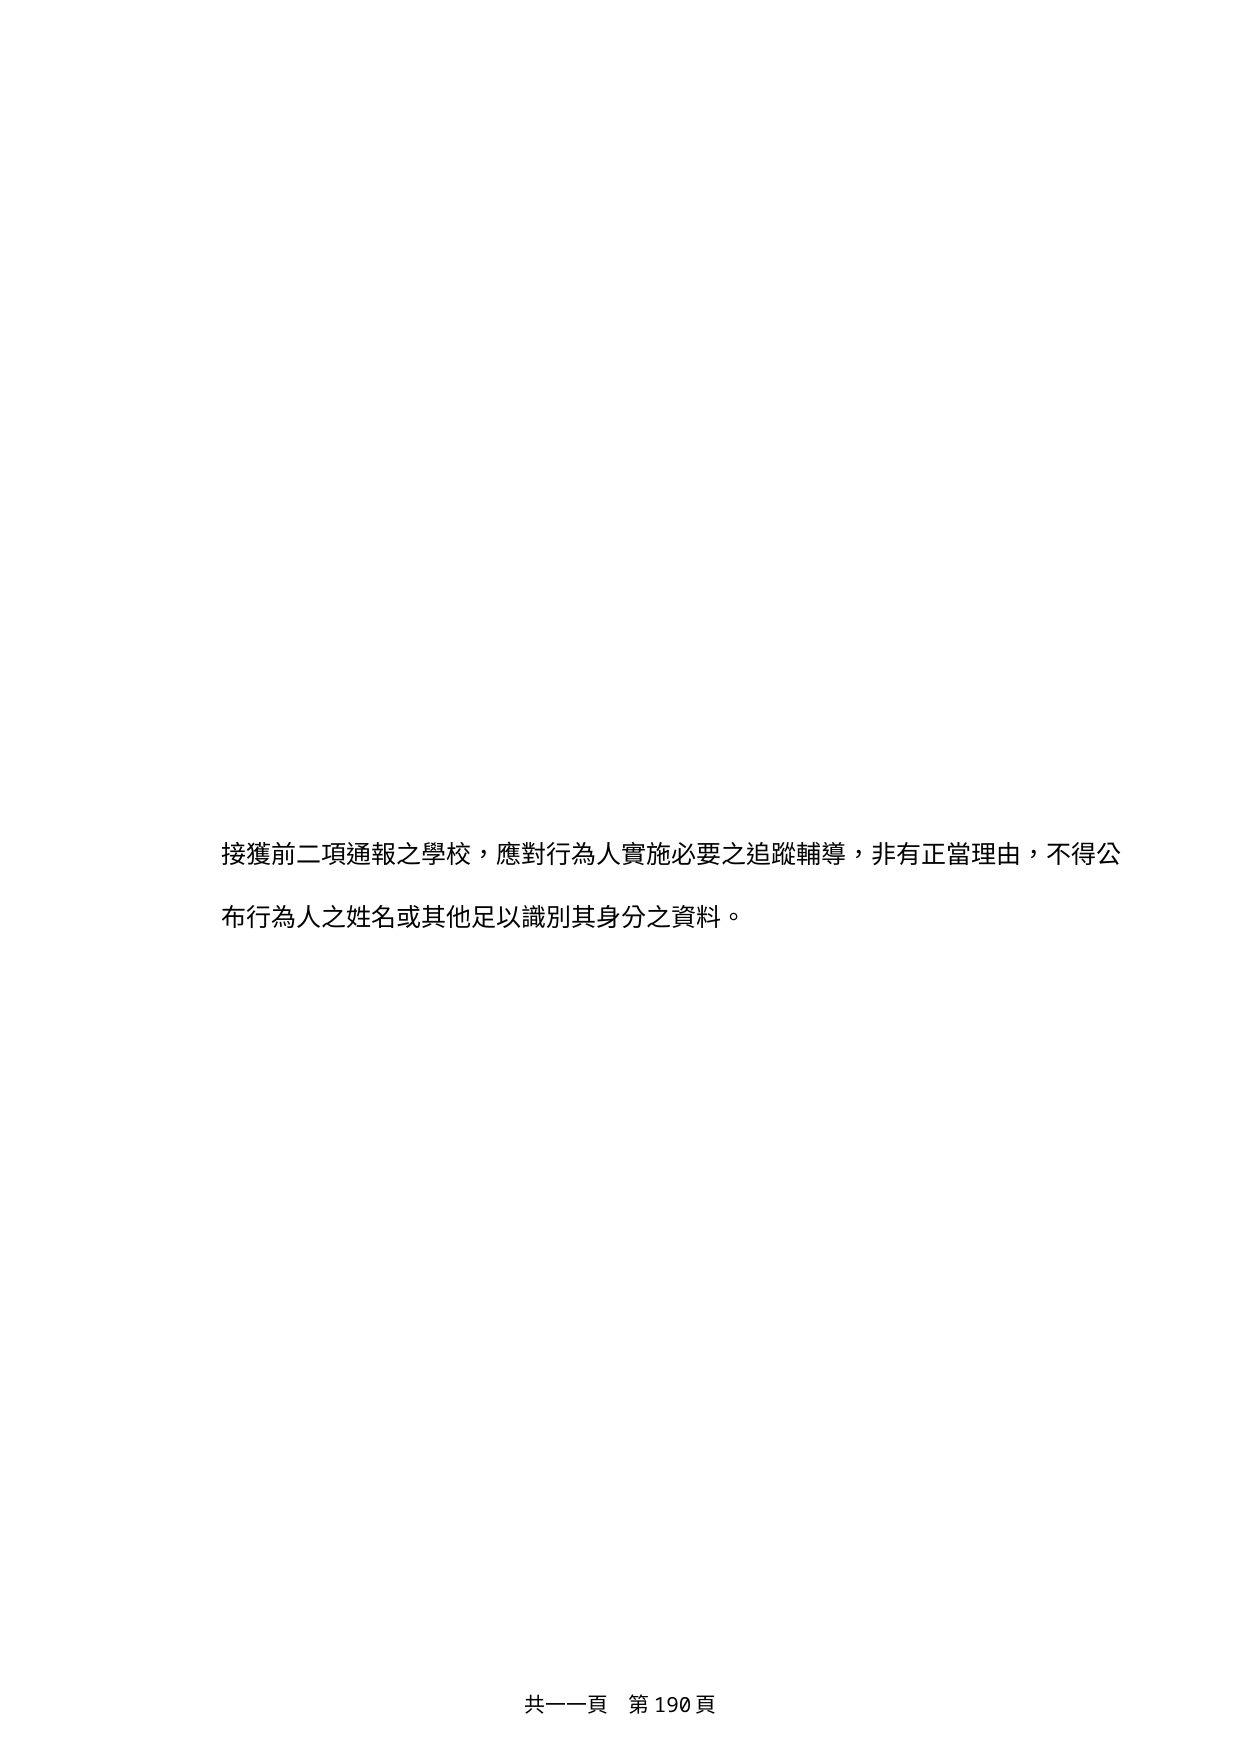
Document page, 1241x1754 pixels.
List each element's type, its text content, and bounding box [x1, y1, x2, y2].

text 接獲前二項通報之學校，應對行為人實施必要之追蹤輔導，非有正當理由，不得公布行為人之姓名或其他足以識別其身分之資料。 [221, 811, 1122, 936]
